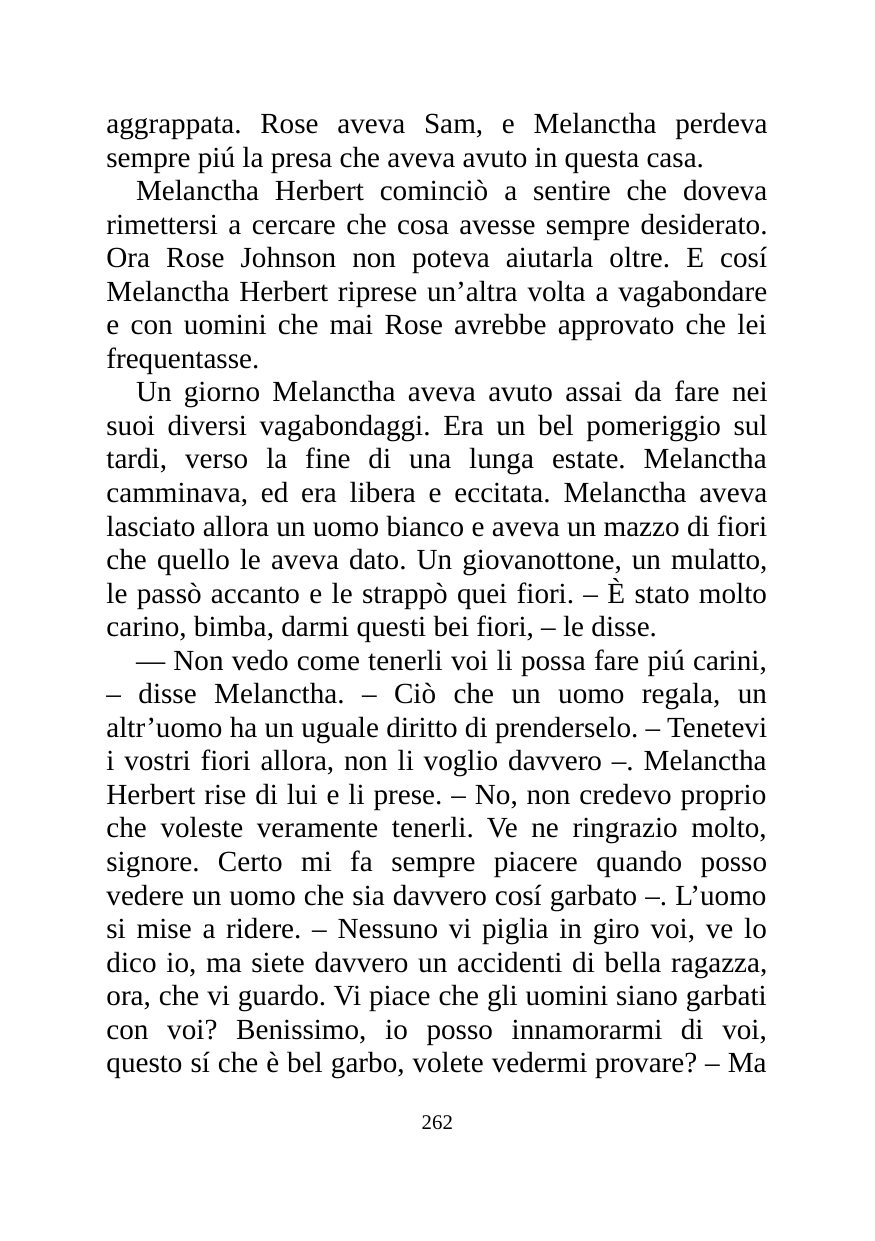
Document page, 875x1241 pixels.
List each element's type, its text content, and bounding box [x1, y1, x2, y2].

text Un giorno Melanctha aveva avuto assai da fare nei suoi diversi vagabondaggi. Era un bel pomeriggio sul tardi, verso la fine di una lunga estate. Melanctha camminava, ed era libera e eccitata. Melanctha aveva lasciato allora un uomo bianco e aveva un mazzo di fiori che quello le aveva dato. Un giovanottone, un mulatto, le passò accanto e le strappò quei fiori. – È stato molto carino, bimba, darmi questi bei fiori, – le disse. [106, 374, 768, 643]
text aggrappata. Rose aveva Sam, e Melanctha perdeva sempre piú la presa che aveva avuto in questa casa. [106, 106, 768, 173]
text Melanctha Herbert cominciò a sentire che doveva rimettersi a cercare che cosa avesse sempre desiderato. Ora Rose Johnson non poteva aiutarla oltre. E cosí Melanctha Herbert riprese un’altra volta a vagabondare e con uomini che mai Rose avrebbe approvato che lei frequentasse. [106, 173, 768, 374]
text — Non vedo come tenerli voi li possa fare piú carini, – disse Melanctha. – Ciò che un uomo regala, un altr’uomo ha un uguale diritto di prenderselo. – Tenetevi i vostri fiori allora, non li voglio davvero –. Melanctha Herbert rise di lui e li prese. – No, non credevo proprio che voleste veramente tenerli. Ve ne ringrazio molto, signore. Certo mi fa sempre piacere quando posso vedere un uomo che sia davvero cosí garbato –. L’uomo si mise a ridere. – Nessuno vi piglia in giro voi, ve lo dico io, ma siete davvero un accidenti di bella ragazza, ora, che vi guardo. Vi piace che gli uomini siano garbati con voi? Benissimo, io posso innamorarmi di voi, questo sí che è bel garbo, volete vedermi provare? – Ma [106, 643, 768, 1079]
